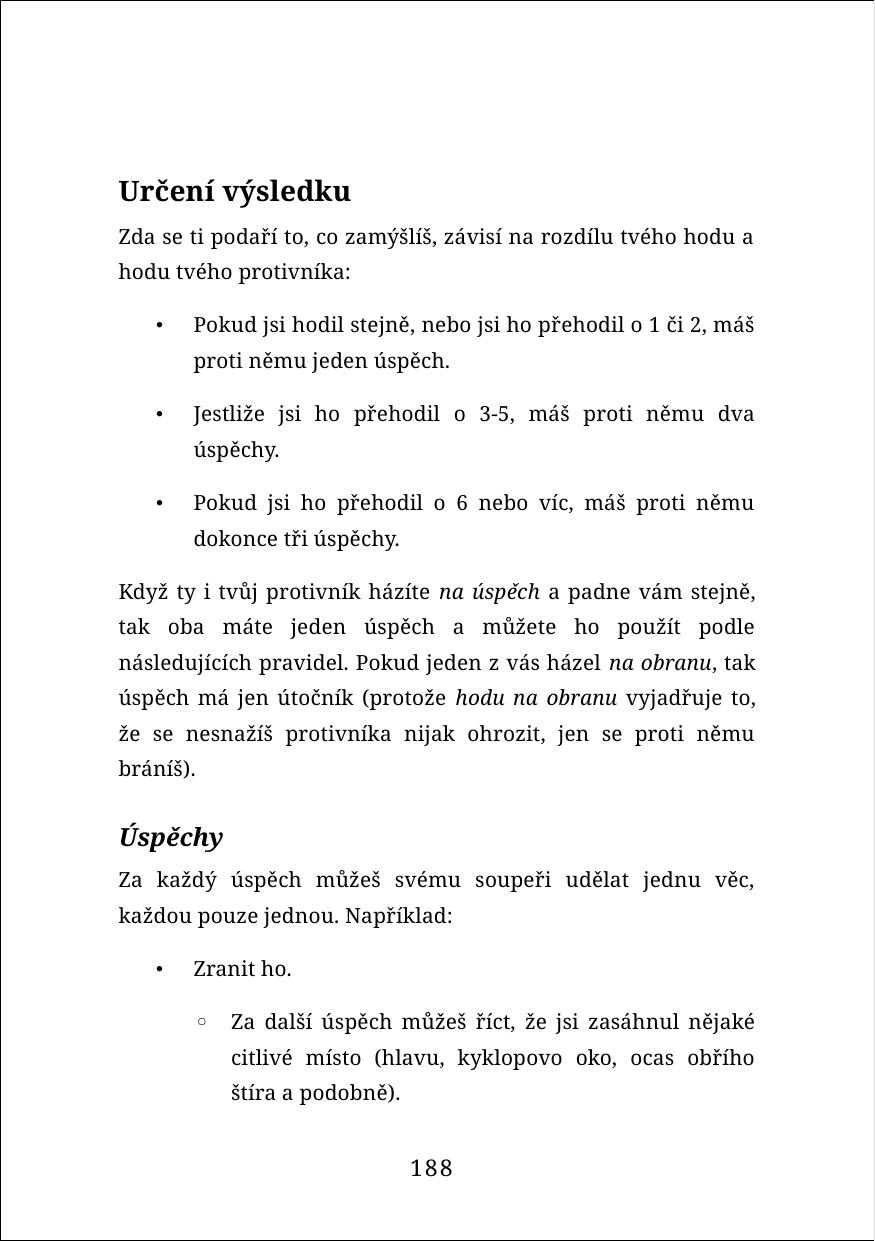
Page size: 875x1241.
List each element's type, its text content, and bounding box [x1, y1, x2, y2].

list Zranit ho. [156, 954, 756, 982]
subtitle Úspěchy [118, 819, 756, 853]
list Za další úspěch můžeš říct, že jsi zasáhnul nějaké citlivé místo (hlavu, kyklopovo oko, ocas obřího štíra a podobně). [193, 1007, 756, 1107]
text Když ty i tvůj protivník házíte na úspěch a padne vám stejně, tak oba máte jeden úspěch a můžete ho použít podle následujících pravidel. Pokud jeden z vás házel na obranu, tak úspěch má jen útočník (protože hodu na obranu vyjadřuje to, že se nesnažíš protivníka nijak ohrozit, jen se proti němu bráníš). [118, 577, 756, 783]
text Zda se ti podaří to, co zamýšlíš, závisí na rozdílu tvého hodu a hodu tvého protivníka: [118, 222, 756, 286]
subtitle Určení výsledku [118, 172, 756, 210]
list Pokud jsi hodil stejně, nebo jsi ho přehodil o 1 či 2, máš proti němu jeden úspěch. [156, 311, 756, 374]
text Za každý úspěch můžeš svému soupeři udělat jednu věc, každou pouze jednou. Například: [118, 865, 756, 929]
list Pokud jsi ho přehodil o 6 nebo víc, máš proti němu dokonce tři úspěchy. [156, 488, 756, 552]
list Jestliže jsi ho přehodil o 3-5, máš proti němu dva úspěchy. [156, 399, 756, 463]
